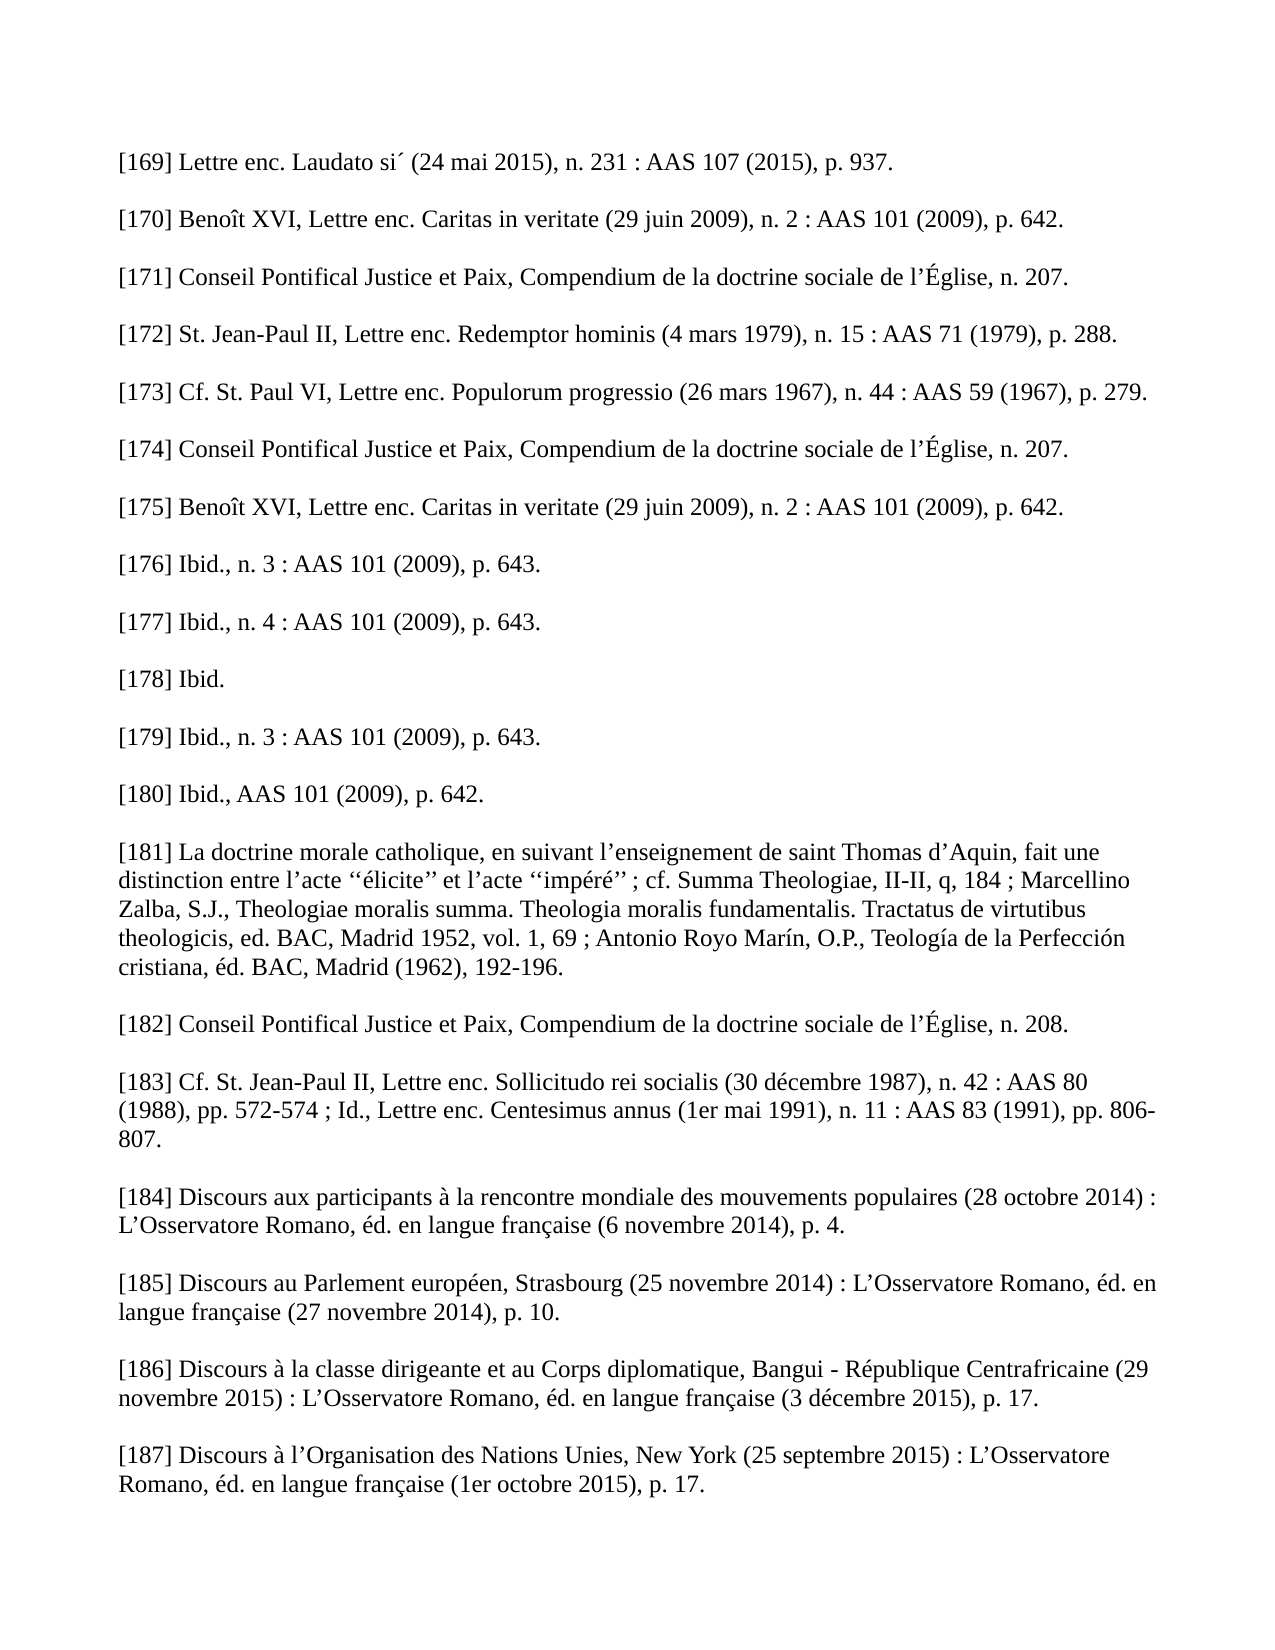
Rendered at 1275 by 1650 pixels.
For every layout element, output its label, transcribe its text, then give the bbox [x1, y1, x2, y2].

text [177] Ibid., n. 4 : AAS 101 (2009), p. 643. [118, 607, 1157, 636]
text [187] Discours à l’Organisation des Nations Unies, New York (25 septembre 2015) : L’Osservatore Romano, éd. en langue française (1er octobre 2015), p. 17. [118, 1441, 1157, 1498]
text [181] La doctrine morale catholique, en suivant l’enseignement de saint Thomas d’Aquin, fait une distinction entre l’acte ‘‘élicite’’ et l’acte ‘‘impéré’’ ; cf. Summa Theologiae, II-II, q, 184 ; Marcellino Zalba, S.J., Theologiae moralis summa. Theologia moralis fundamentalis. Tractatus de virtutibus theologicis, ed. BAC, Madrid 1952, vol. 1, 69 ; Antonio Royo Marín, O.P., Teología de la Perfección cristiana, éd. BAC, Madrid (1962), 192-196. [118, 837, 1157, 981]
text [178] Ibid. [118, 664, 1157, 693]
text [180] Ibid., AAS 101 (2009), p. 642. [118, 779, 1157, 808]
text [173] Cf. St. Paul VI, Lettre enc. Populorum progressio (26 mars 1967), n. 44 : AAS 59 (1967), p. 279. [118, 377, 1157, 406]
text [183] Cf. St. Jean-Paul II, Lettre enc. Sollicitudo rei socialis (30 décembre 1987), n. 42 : AAS 80 (1988), pp. 572-574 ; Id., Lettre enc. Centesimus annus (1er mai 1991), n. 11 : AAS 83 (1991), pp. 806-807. [118, 1067, 1157, 1153]
text [175] Benoît XVI, Lettre enc. Caritas in veritate (29 juin 2009), n. 2 : AAS 101 (2009), p. 642. [118, 492, 1157, 521]
text [182] Conseil Pontifical Justice et Paix, Compendium de la doctrine sociale de l’Église, n. 208. [118, 1009, 1157, 1038]
text [176] Ibid., n. 3 : AAS 101 (2009), p. 643. [118, 549, 1157, 578]
text [172] St. Jean-Paul II, Lettre enc. Redemptor hominis (4 mars 1979), n. 15 : AAS 71 (1979), p. 288. [118, 319, 1157, 348]
text [185] Discours au Parlement européen, Strasbourg (25 novembre 2014) : L’Osservatore Romano, éd. en langue française (27 novembre 2014), p. 10. [118, 1268, 1157, 1326]
text [171] Conseil Pontifical Justice et Paix, Compendium de la doctrine sociale de l’Église, n. 207. [118, 262, 1157, 291]
text [186] Discours à la classe dirigeante et au Corps diplomatique, Bangui - République Centrafricaine (29 novembre 2015) : L’Osservatore Romano, éd. en langue française (3 décembre 2015), p. 17. [118, 1354, 1157, 1412]
text [170] Benoît XVI, Lettre enc. Caritas in veritate (29 juin 2009), n. 2 : AAS 101 (2009), p. 642. [118, 204, 1157, 233]
text [169] Lettre enc. Laudato si´ (24 mai 2015), n. 231 : AAS 107 (2015), p. 937. [118, 147, 1157, 176]
text [184] Discours aux participants à la rencontre mondiale des mouvements populaires (28 octobre 2014) : L’Osservatore Romano, éd. en langue française (6 novembre 2014), p. 4. [118, 1182, 1157, 1239]
text [174] Conseil Pontifical Justice et Paix, Compendium de la doctrine sociale de l’Église, n. 207. [118, 434, 1157, 463]
text [179] Ibid., n. 3 : AAS 101 (2009), p. 643. [118, 722, 1157, 751]
